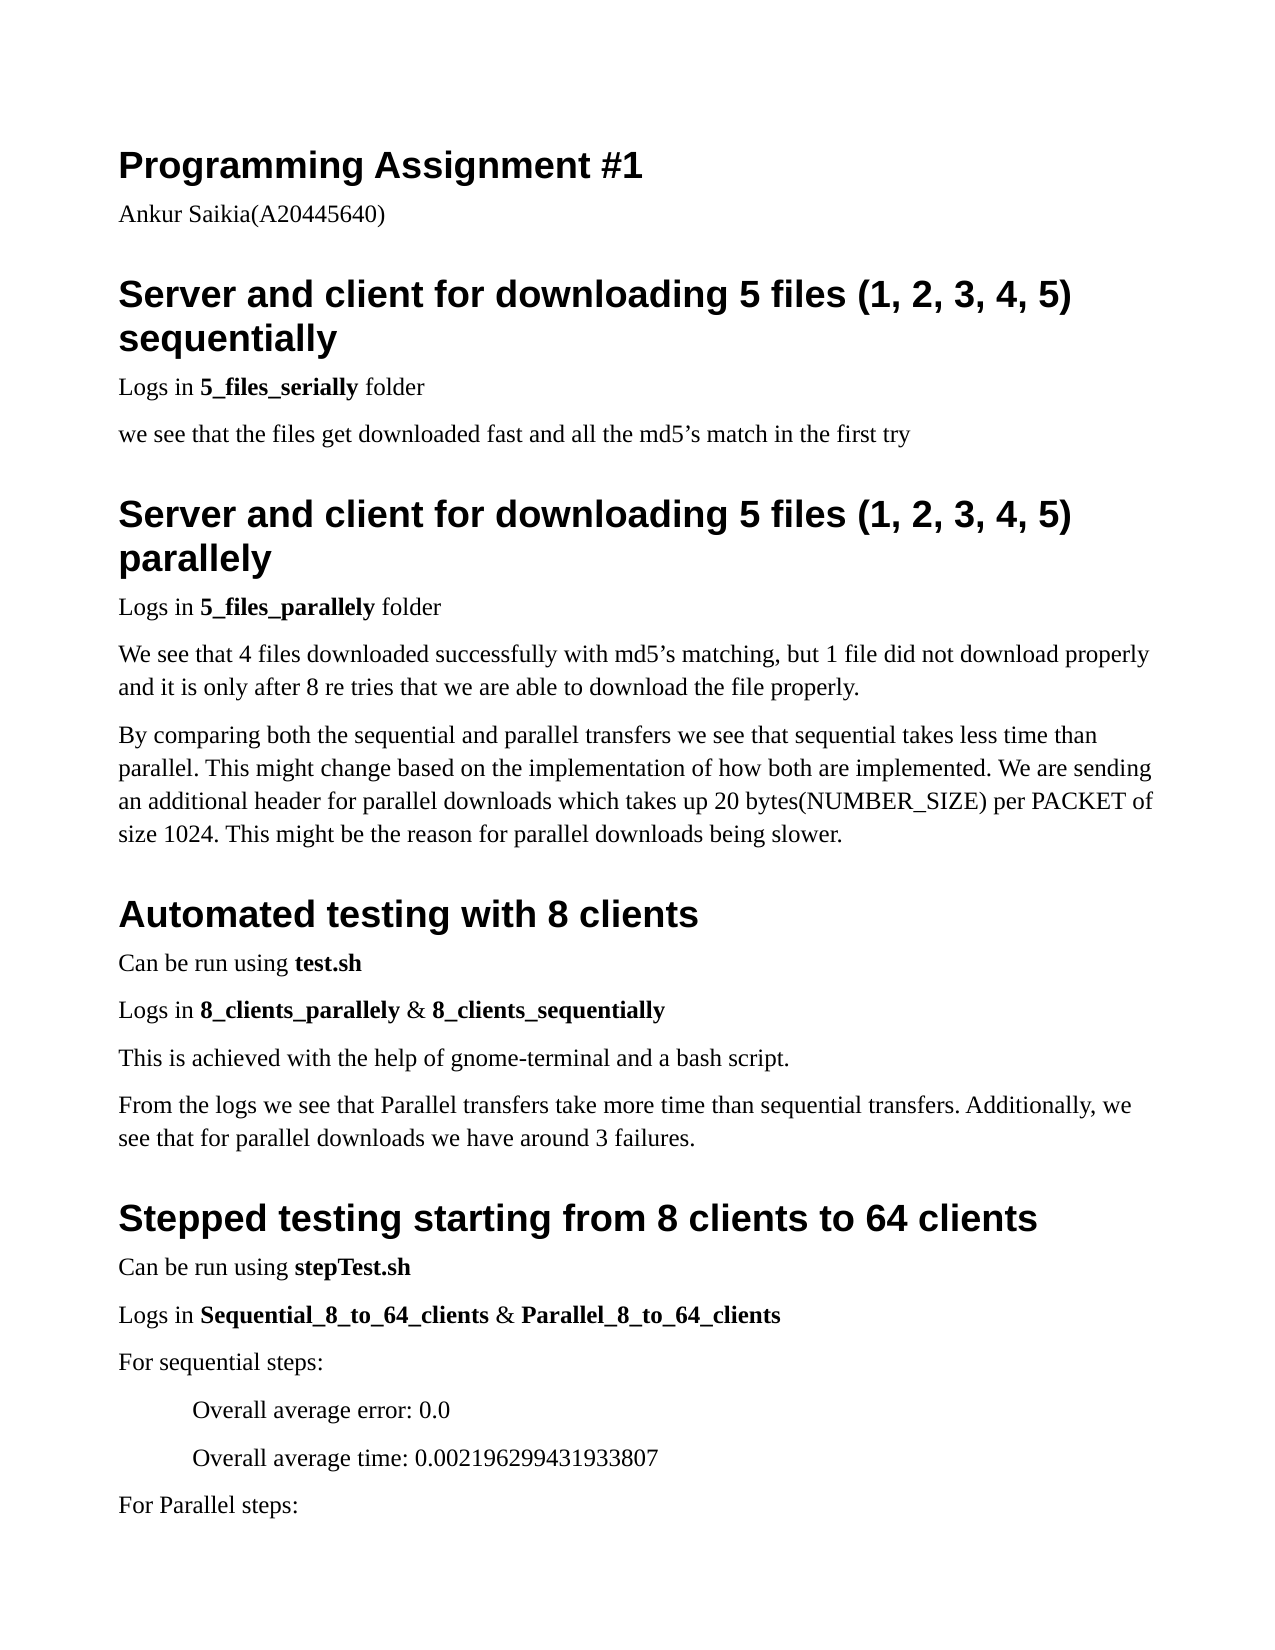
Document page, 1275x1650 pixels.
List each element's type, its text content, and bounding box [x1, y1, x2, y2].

subtitle Server and client for downloading 5 files (1, 2, 3, 4, 5) sequentially [118, 272, 1157, 359]
text Can be run using stepTest.sh [118, 1252, 1157, 1281]
text Logs in Sequential_8_to_64_clients & Parallel_8_to_64_clients [118, 1300, 1157, 1329]
text Can be run using test.sh [118, 948, 1157, 976]
text Logs in 5_files_parallely folder [118, 592, 1157, 620]
subtitle Stepped testing starting from 8 clients to 64 clients [118, 1196, 1157, 1240]
text Overall average error: 0.0 [118, 1395, 1157, 1424]
text we see that the files get downloaded fast and all the md5’s match in the first try [118, 419, 1157, 448]
subtitle Server and client for downloading 5 files (1, 2, 3, 4, 5) parallely [118, 492, 1157, 579]
text By comparing both the sequential and parallel transfers we see that sequential takes less time than parallel. This might change based on the implementation of how both are implemented. We are sending an additional header for parallel downloads which takes up 20 bytes(NUMBER_SIZE) per PACKET of size 1024. This might be the reason for parallel downloads being slower. [118, 720, 1157, 848]
text For Parallel steps: [118, 1490, 1157, 1519]
text For sequential steps: [118, 1347, 1157, 1376]
text Logs in 8_clients_parallely & 8_clients_sequentially [118, 995, 1157, 1024]
text Ankur Saikia(A20445640) [118, 199, 1157, 228]
text From the logs we see that Parallel transfers take more time than sequential transfers. Additionally, we see that for parallel downloads we have around 3 failures. [118, 1091, 1157, 1152]
subtitle Programming Assignment #1 [118, 143, 1157, 187]
text We see that 4 files downloaded successfully with md5’s matching, but 1 file did not download properly and it is only after 8 re tries that we are able to download the file properly. [118, 639, 1157, 701]
text This is achieved with the help of gnome-terminal and a bash script. [118, 1043, 1157, 1072]
text Logs in 5_files_serially folder [118, 372, 1157, 400]
subtitle Automated testing with 8 clients [118, 892, 1157, 935]
text Overall average time: 0.002196299431933807 [118, 1443, 1157, 1471]
